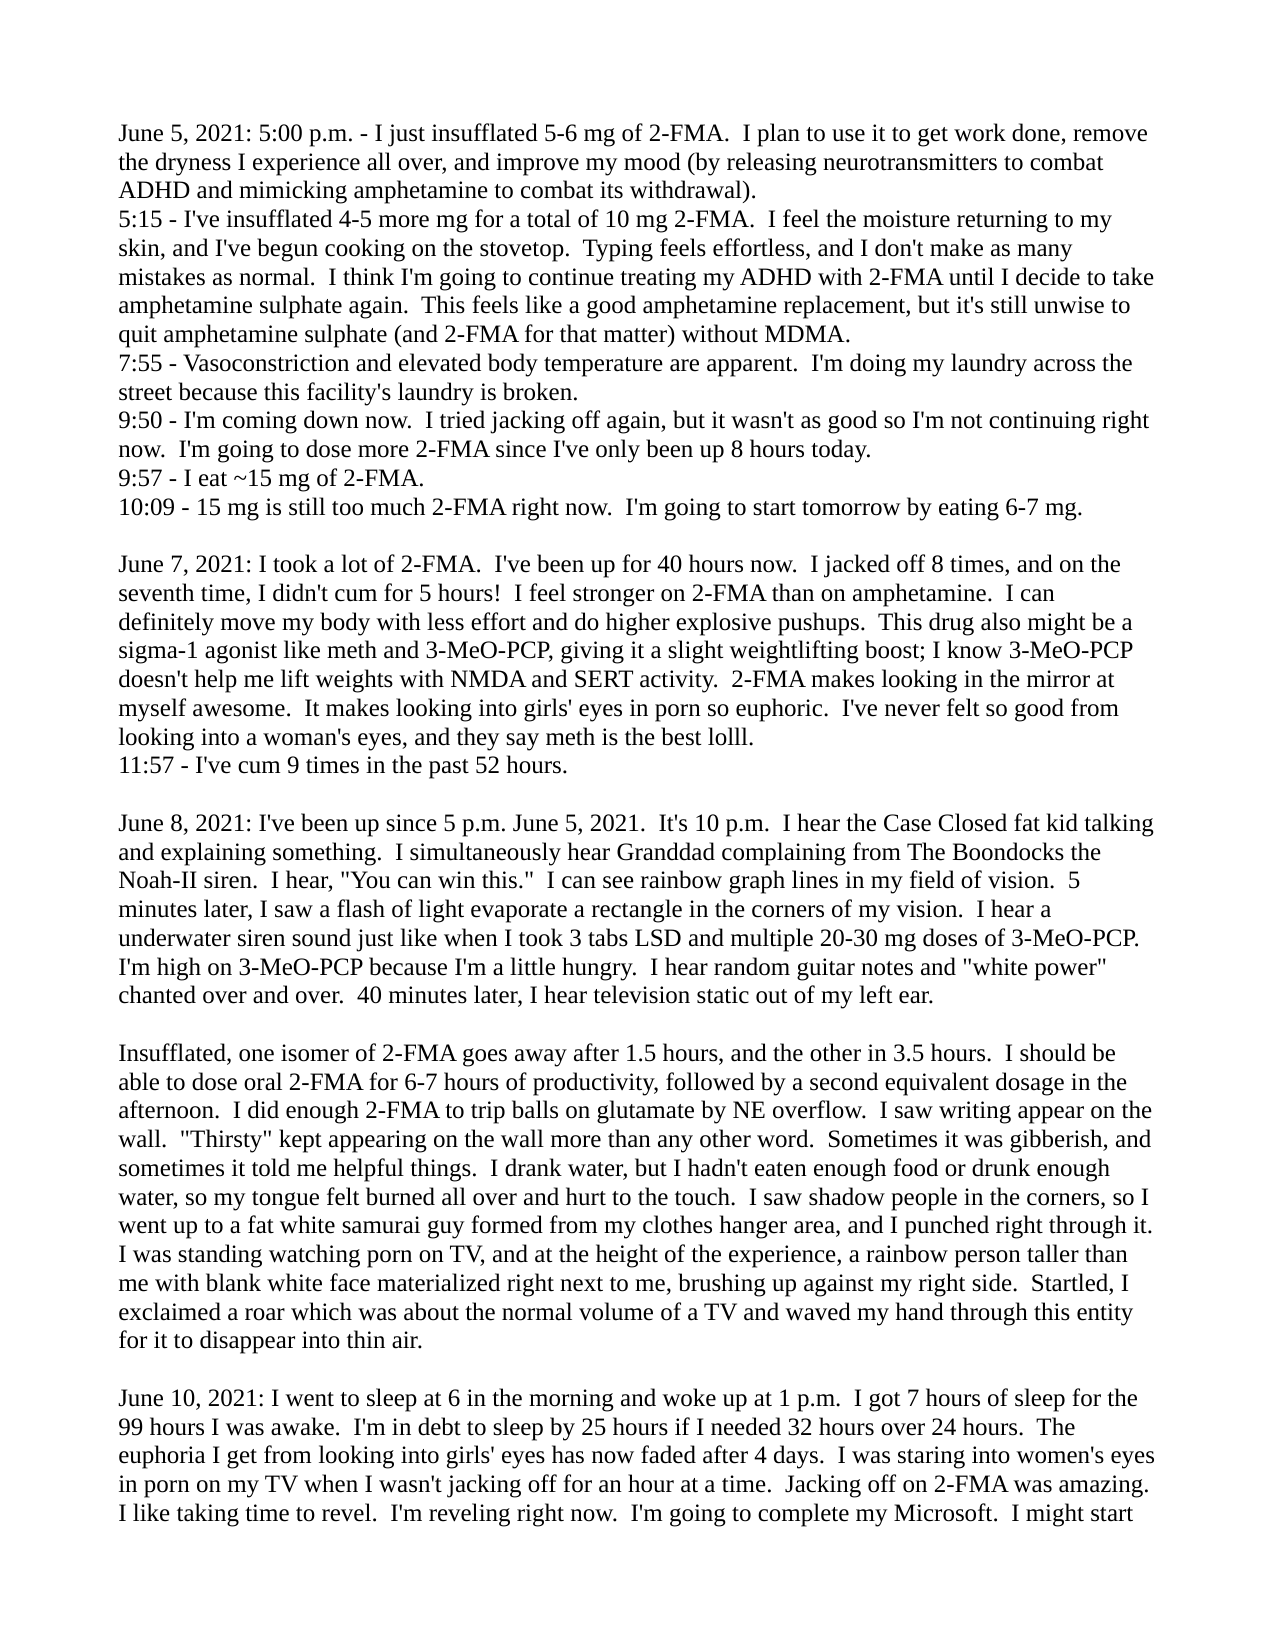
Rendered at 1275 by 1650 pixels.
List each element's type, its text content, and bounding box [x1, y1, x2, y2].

text Insufflated, one isomer of 2-FMA goes away after 1.5 hours, and the other in 3.5 hours. I should be able to dose oral 2-FMA for 6-7 hours of productivity, followed by a second equivalent dosage in the afternoon. I did enough 2-FMA to trip balls on glutamate by NE overflow. I saw writing appear on the wall. "Thirsty" kept appearing on the wall more than any other word. Sometimes it was gibberish, and sometimes it told me helpful things. I drank water, but I hadn't eaten enough food or drunk enough water, so my tongue felt burned all over and hurt to the touch. I saw shadow people in the corners, so I went up to a fat white samurai guy formed from my clothes hanger area, and I punched right through it. I was standing watching porn on TV, and at the height of the experience, a rainbow person taller than me with blank white face materialized right next to me, brushing up against my right side. Startled, I exclaimed a roar which was about the normal volume of a TV and waved my hand through this entity for it to disappear into thin air. [118, 1038, 1157, 1354]
text 11:57 - I've cum 9 times in the past 52 hours. [118, 751, 1157, 779]
text 10:09 - 15 mg is still too much 2-FMA right now. I'm going to start tomorrow by eating 6-7 mg. [118, 492, 1157, 521]
text June 10, 2021: I went to sleep at 6 in the morning and woke up at 1 p.m. I got 7 hours of sleep for the 99 hours I was awake. I'm in debt to sleep by 25 hours if I needed 32 hours over 24 hours. The euphoria I get from looking into girls' eyes has now faded after 4 days. I was staring into women's eyes in porn on my TV when I wasn't jacking off for an hour at a time. Jacking off on 2-FMA was amazing. I like taking time to revel. I'm reveling right now. I'm going to complete my Microsoft. I might start [118, 1383, 1157, 1527]
text June 5, 2021: 5:00 p.m. - I just insufflated 5-6 mg of 2-FMA. I plan to use it to get work done, remove the dryness I experience all over, and improve my mood (by releasing neurotransmitters to combat ADHD and mimicking amphetamine to combat its withdrawal). [118, 118, 1157, 204]
text 7:55 - Vasoconstriction and elevated body temperature are apparent. I'm doing my laundry across the street because this facility's laundry is broken. [118, 348, 1157, 406]
text 5:15 - I've insufflated 4-5 more mg for a total of 10 mg 2-FMA. I feel the moisture returning to my skin, and I've begun cooking on the stovetop. Typing feels effortless, and I don't make as many mistakes as normal. I think I'm going to continue treating my ADHD with 2-FMA until I decide to take amphetamine sulphate again. This feels like a good amphetamine replacement, but it's still unwise to quit amphetamine sulphate (and 2-FMA for that matter) without MDMA. [118, 204, 1157, 348]
text 9:57 - I eat ~15 mg of 2-FMA. [118, 463, 1157, 492]
text 9:50 - I'm coming down now. I tried jacking off again, but it wasn't as good so I'm not continuing right now. I'm going to dose more 2-FMA since I've only been up 8 hours today. [118, 406, 1157, 463]
text June 7, 2021: I took a lot of 2-FMA. I've been up for 40 hours now. I jacked off 8 times, and on the seventh time, I didn't cum for 5 hours! I feel stronger on 2-FMA than on amphetamine. I can definitely move my body with less effort and do higher explosive pushups. This drug also might be a sigma-1 agonist like meth and 3-MeO-PCP, giving it a slight weightlifting boost; I know 3-MeO-PCP doesn't help me lift weights with NMDA and SERT activity. 2-FMA makes looking in the mirror at myself awesome. It makes looking into girls' eyes in porn so euphoric. I've never felt so good from looking into a woman's eyes, and they say meth is the best lolll. [118, 549, 1157, 751]
text June 8, 2021: I've been up since 5 p.m. June 5, 2021. It's 10 p.m. I hear the Case Closed fat kid talking and explaining something. I simultaneously hear Granddad complaining from The Boondocks the Noah-II siren. I hear, "You can win this." I can see rainbow graph lines in my field of vision. 5 minutes later, I saw a flash of light evaporate a rectangle in the corners of my vision. I hear a underwater siren sound just like when I took 3 tabs LSD and multiple 20-30 mg doses of 3-MeO-PCP. I'm high on 3-MeO-PCP because I'm a little hungry. I hear random guitar notes and "white power" chanted over and over. 40 minutes later, I hear television static out of my left ear. [118, 808, 1157, 1009]
